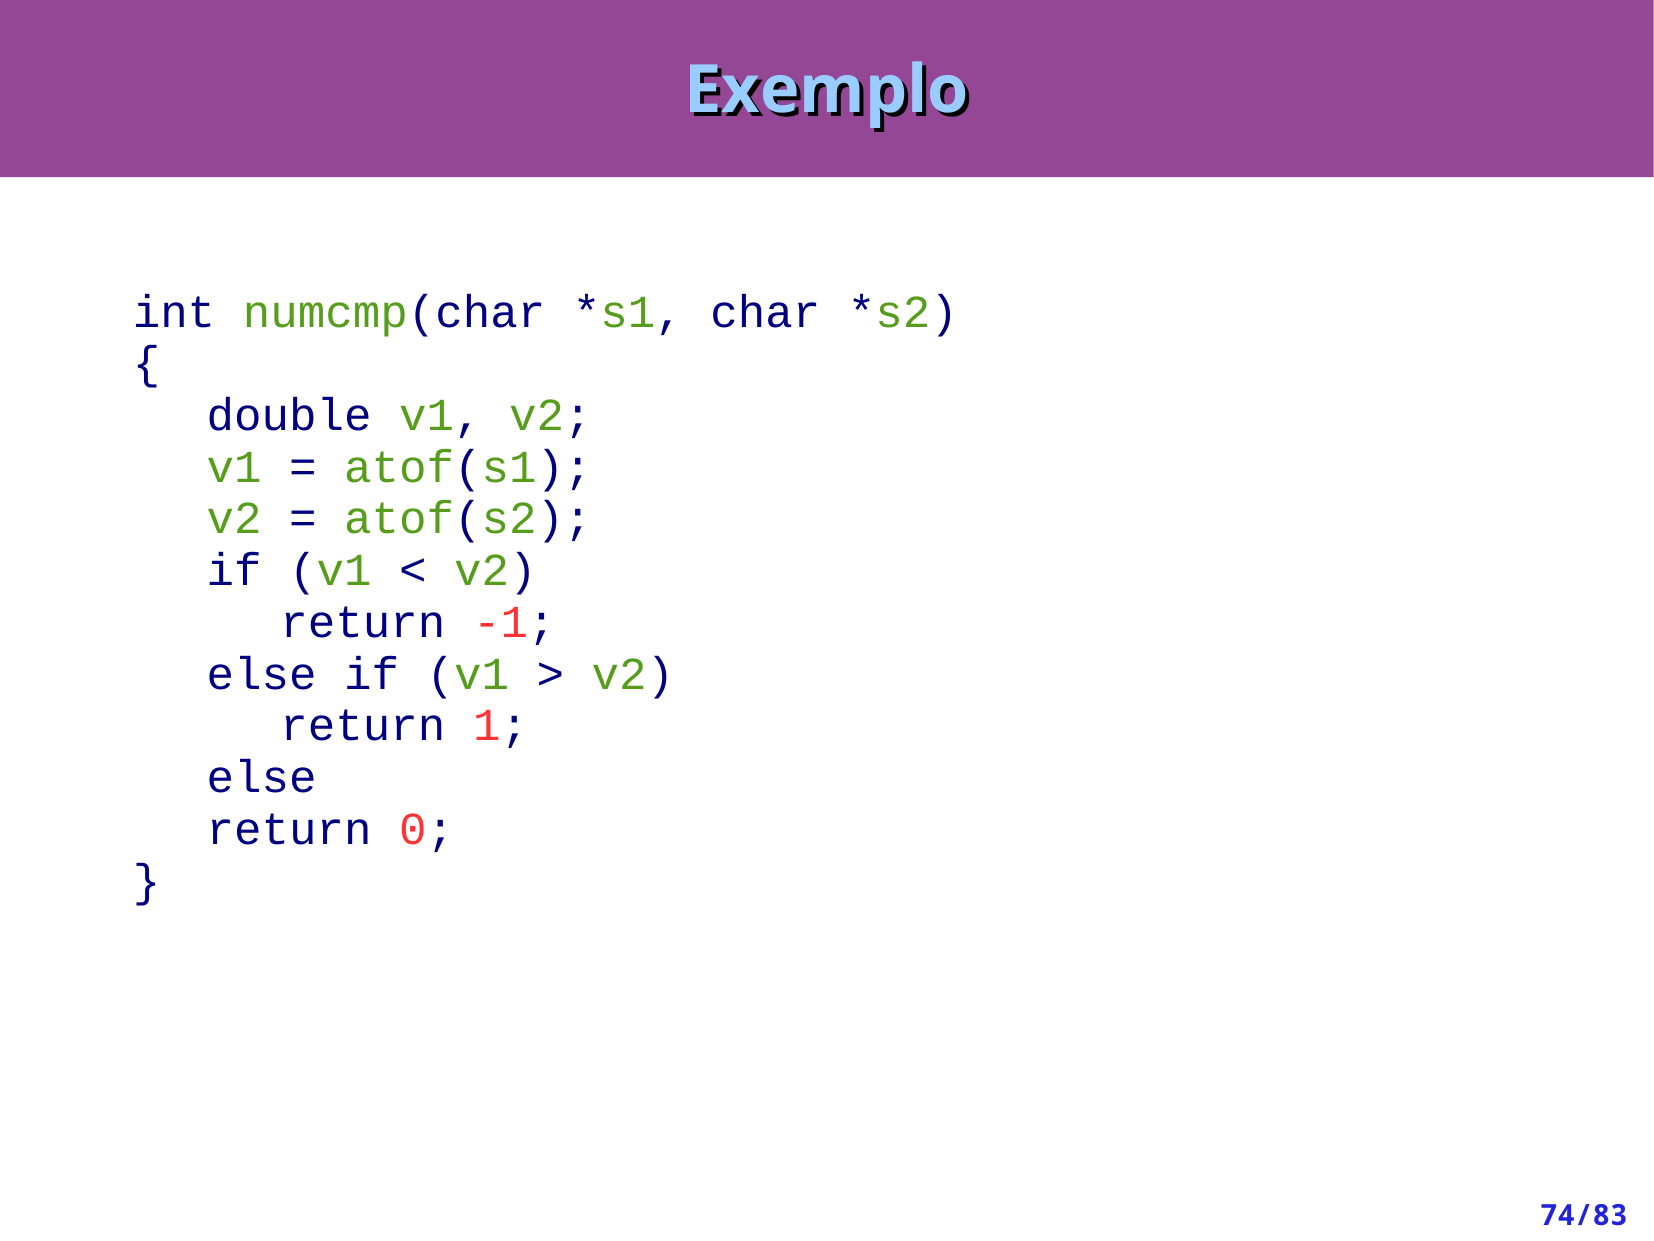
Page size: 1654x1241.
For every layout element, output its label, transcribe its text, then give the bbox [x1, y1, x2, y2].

title Exemplo [82, 0, 1571, 176]
text_box int numcmp(char *s1, char *s2) { double v1, v2; v1 = atof(s1); v2 = atof(s2); if (v1 < v2) return -1; else if (v1 > v2) return 1; else return 0; } [118, 229, 1536, 1034]
